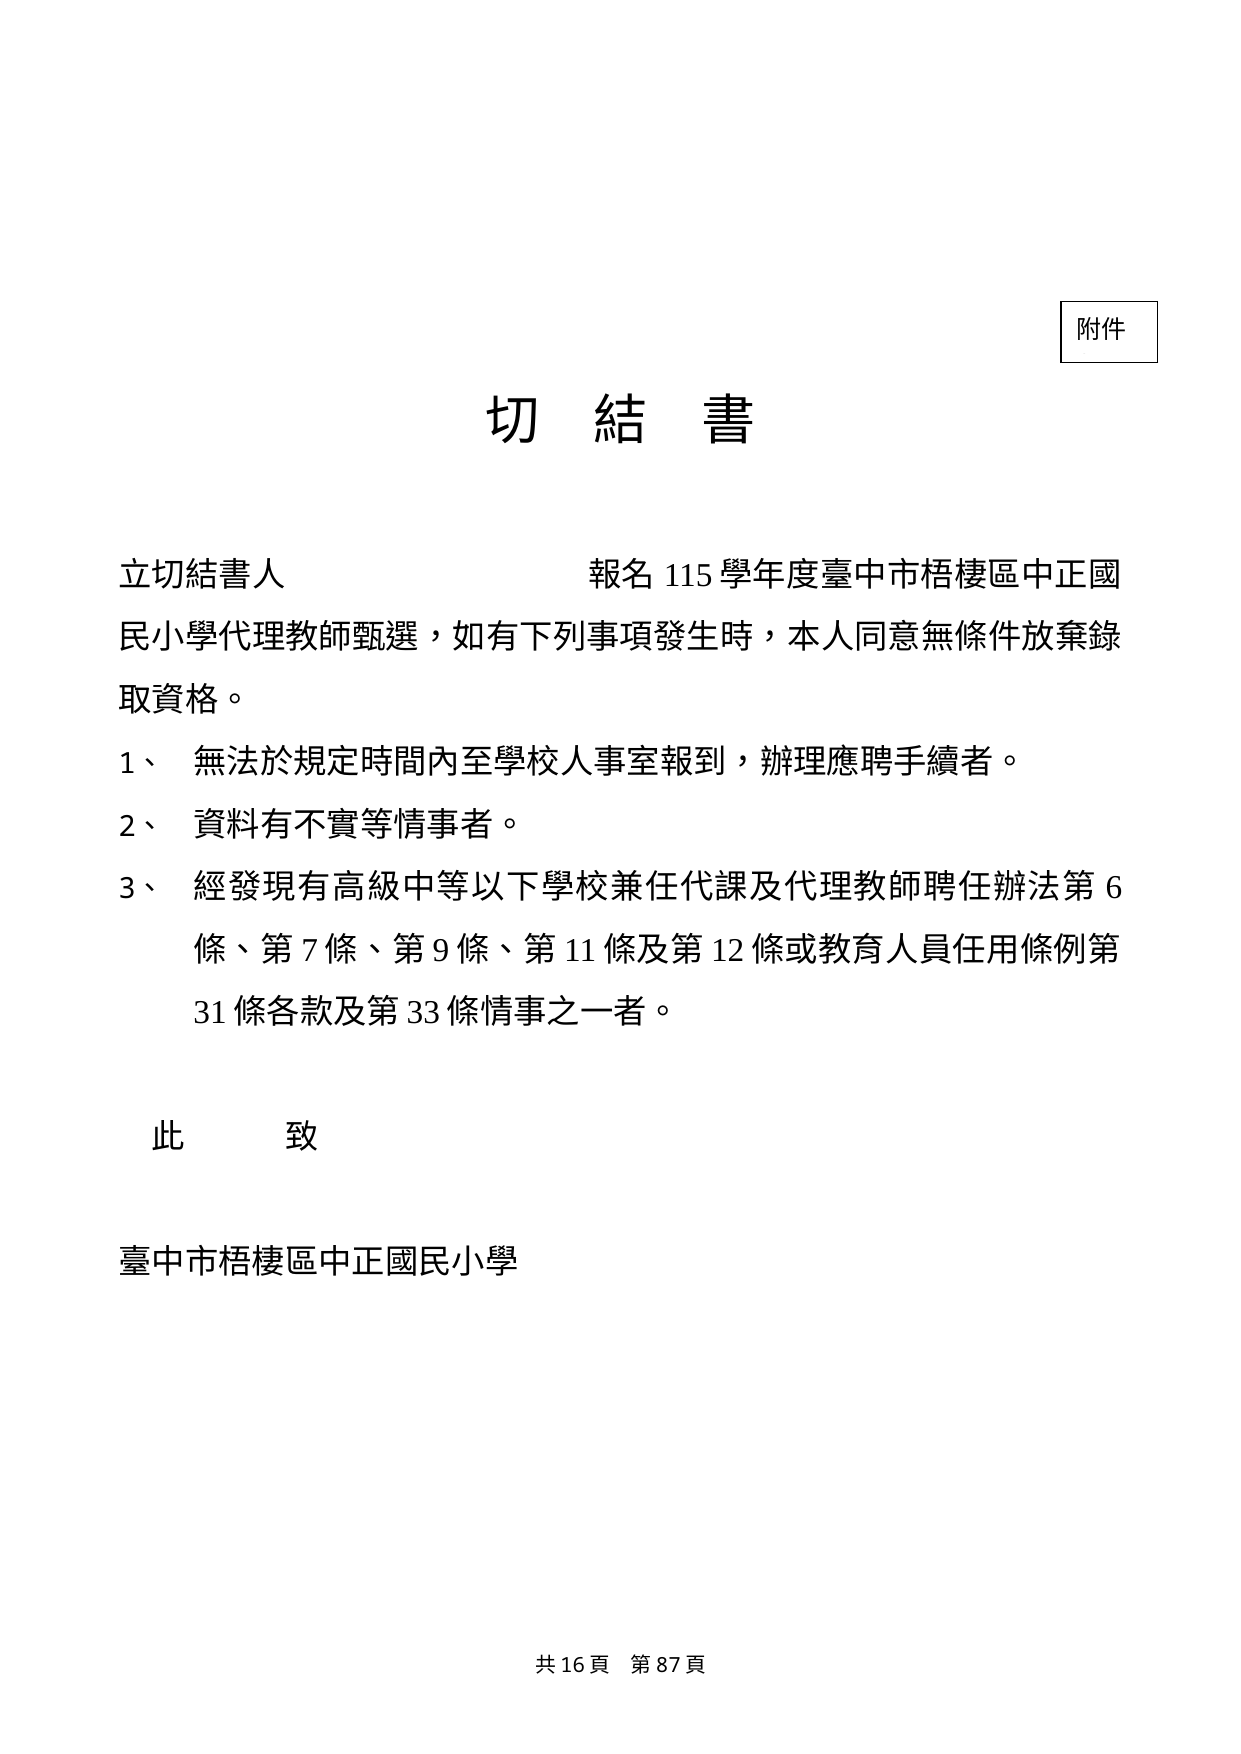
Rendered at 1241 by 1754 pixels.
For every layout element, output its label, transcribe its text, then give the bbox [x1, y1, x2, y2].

text 臺中市梧棲區中正國民小學 [118, 1218, 1122, 1280]
text 立切結書人 報名115學年度臺中市梧棲區中正國民小學代理教師甄選，如有下列事項發生時，本人同意無條件放棄錄取資格。 [118, 530, 1122, 718]
text 附件3 [1077, 310, 1142, 354]
text 切 結 書 [1062, 302, 1157, 362]
list 資料有不實等情事者。 [118, 780, 1122, 843]
text 切 結 書 [118, 343, 1122, 468]
list 無法於規定時間內至學校人事室報到，辦理應聘手續者。 [118, 718, 1122, 780]
list 經發現有高級中等以下學校兼任代課及代理教師聘任辦法第6條、第7條、第9條、第11條及第12條或教育人員任用條例第31條各款及第33條情事之一者。 [118, 843, 1122, 1030]
text 此 致 [118, 1093, 1122, 1155]
